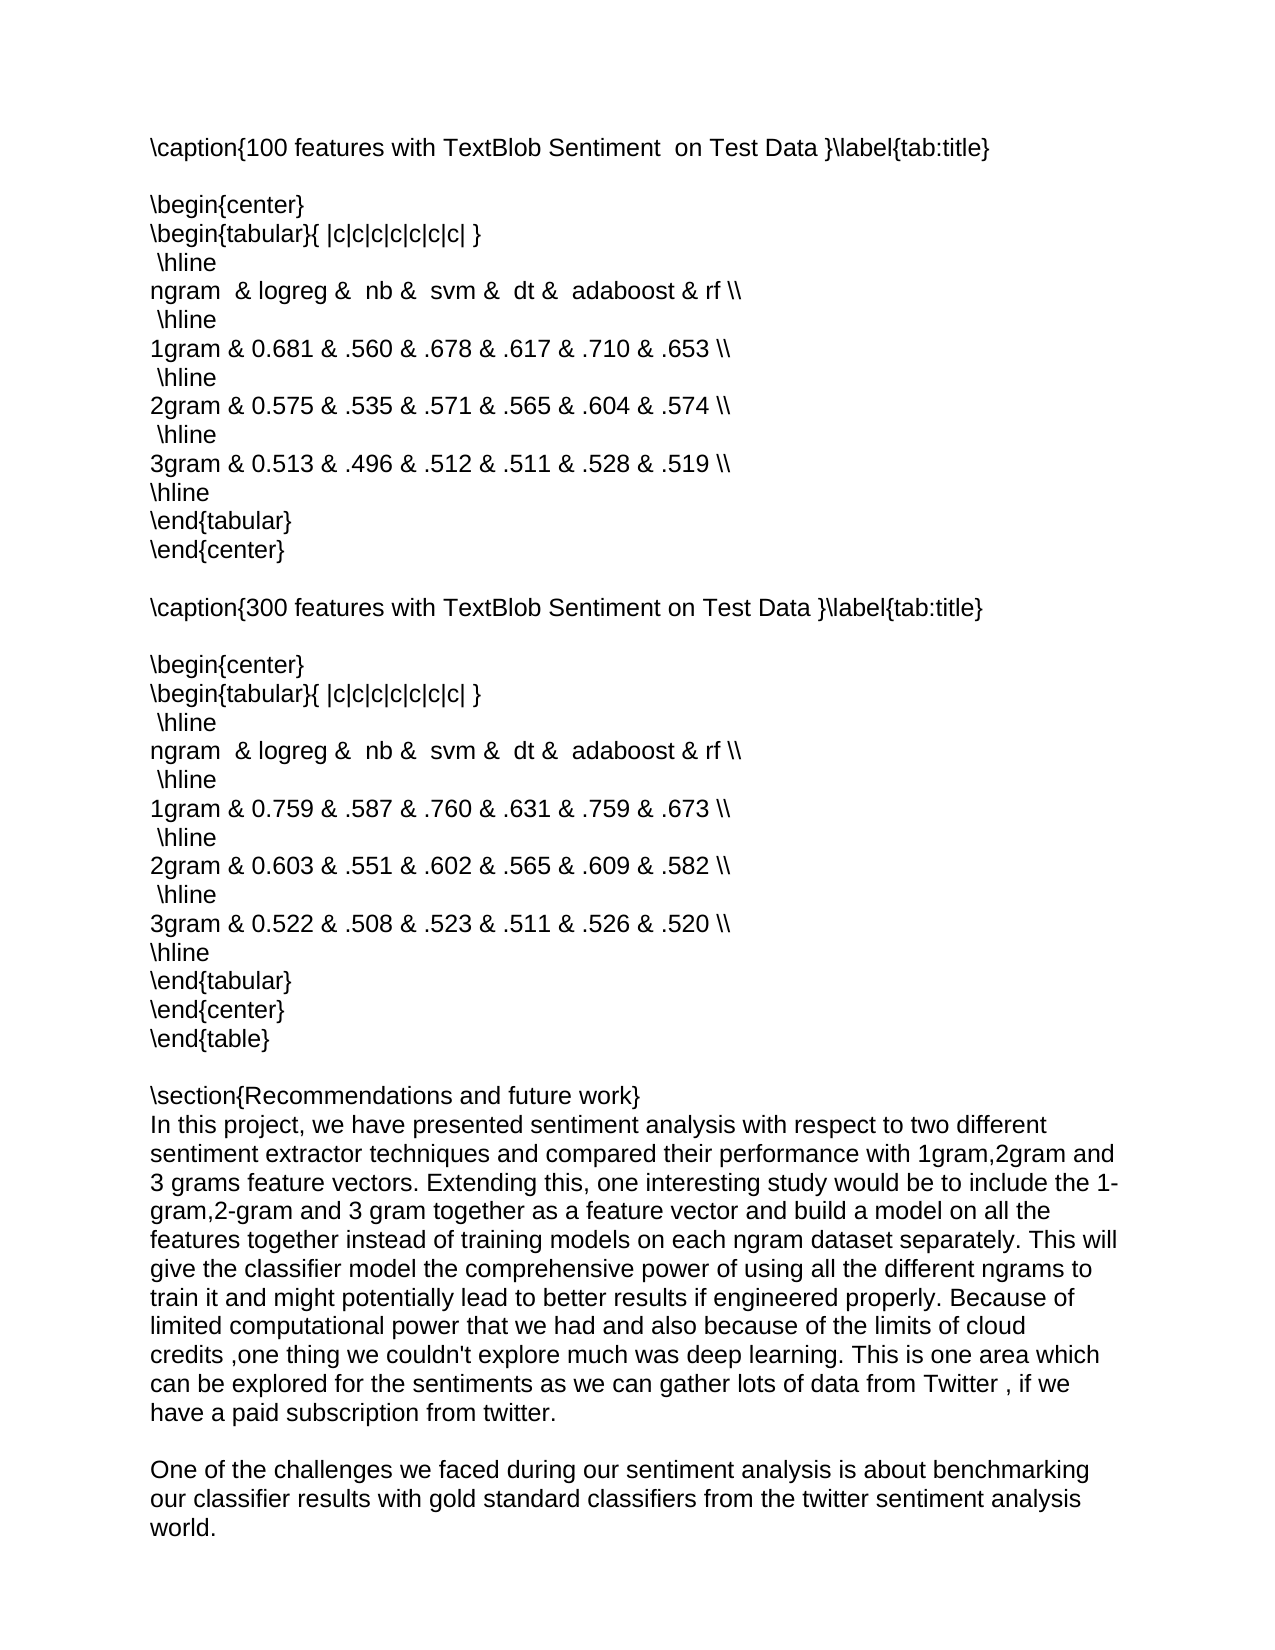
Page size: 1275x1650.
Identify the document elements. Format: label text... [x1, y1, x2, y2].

text \end{tabular} [150, 966, 1125, 995]
text ngram & logreg & nb & svm & dt & adaboost & rf \\ [150, 736, 1125, 765]
text \hline [150, 822, 1125, 851]
text ngram & logreg & nb & svm & dt & adaboost & rf \\ [150, 276, 1125, 305]
text \hline [150, 247, 1125, 276]
text \end{table} [150, 1024, 1125, 1052]
text \caption{100 features with TextBlob Sentiment on Test Data }\label{tab:title} [150, 132, 1125, 161]
text 2gram & 0.575 & .535 & .571 & .565 & .604 & .574 \\ [150, 391, 1125, 420]
text \begin{center} [150, 650, 1125, 679]
text \hline [150, 880, 1125, 909]
text \hline [150, 362, 1125, 391]
text \hline [150, 420, 1125, 449]
text 1gram & 0.681 & .560 & .678 & .617 & .710 & .653 \\ [150, 334, 1125, 362]
text \hline [150, 305, 1125, 334]
text \end{center} [150, 995, 1125, 1024]
text \begin{center} [150, 190, 1125, 219]
text \end{center} [150, 535, 1125, 564]
text \hline [150, 765, 1125, 794]
text \hline [150, 477, 1125, 506]
text 1gram & 0.759 & .587 & .760 & .631 & .759 & .673 \\ [150, 794, 1125, 822]
text \section{Recommendations and future work} [150, 1081, 1125, 1110]
text In this project, we have presented sentiment analysis with respect to two different sentiment extractor techniques and compared their performance with 1gram,2gram and 3 grams feature vectors. Extending this, one interesting study would be to include the 1-gram,2-gram and 3 gram together as a feature vector and build a model on all the features together instead of training models on each ngram dataset separately. This will give the classifier model the comprehensive power of using all the different ngrams to train it and might potentially lead to better results if engineered properly. Because of limited computational power that we had and also because of the limits of cloud credits ,one thing we couldn't explore much was deep learning. This is one area which can be explored for the sentiments as we can gather lots of data from Twitter , if we have a paid subscription from twitter. [150, 1110, 1125, 1426]
text \begin{tabular}{ |c|c|c|c|c|c|c| } [150, 679, 1125, 707]
text 3gram & 0.513 & .496 & .512 & .511 & .528 & .519 \\ [150, 449, 1125, 477]
text \end{tabular} [150, 506, 1125, 535]
text \hline [150, 937, 1125, 966]
text \begin{tabular}{ |c|c|c|c|c|c|c| } [150, 219, 1125, 247]
text \caption{300 features with TextBlob Sentiment on Test Data }\label{tab:title} [150, 592, 1125, 621]
text 3gram & 0.522 & .508 & .523 & .511 & .526 & .520 \\ [150, 909, 1125, 937]
text \hline [150, 707, 1125, 736]
text 2gram & 0.603 & .551 & .602 & .565 & .609 & .582 \\ [150, 851, 1125, 880]
text One of the challenges we faced during our sentiment analysis is about benchmarking our classifier results with gold standard classifiers from the twitter sentiment analysis world. [150, 1455, 1125, 1541]
